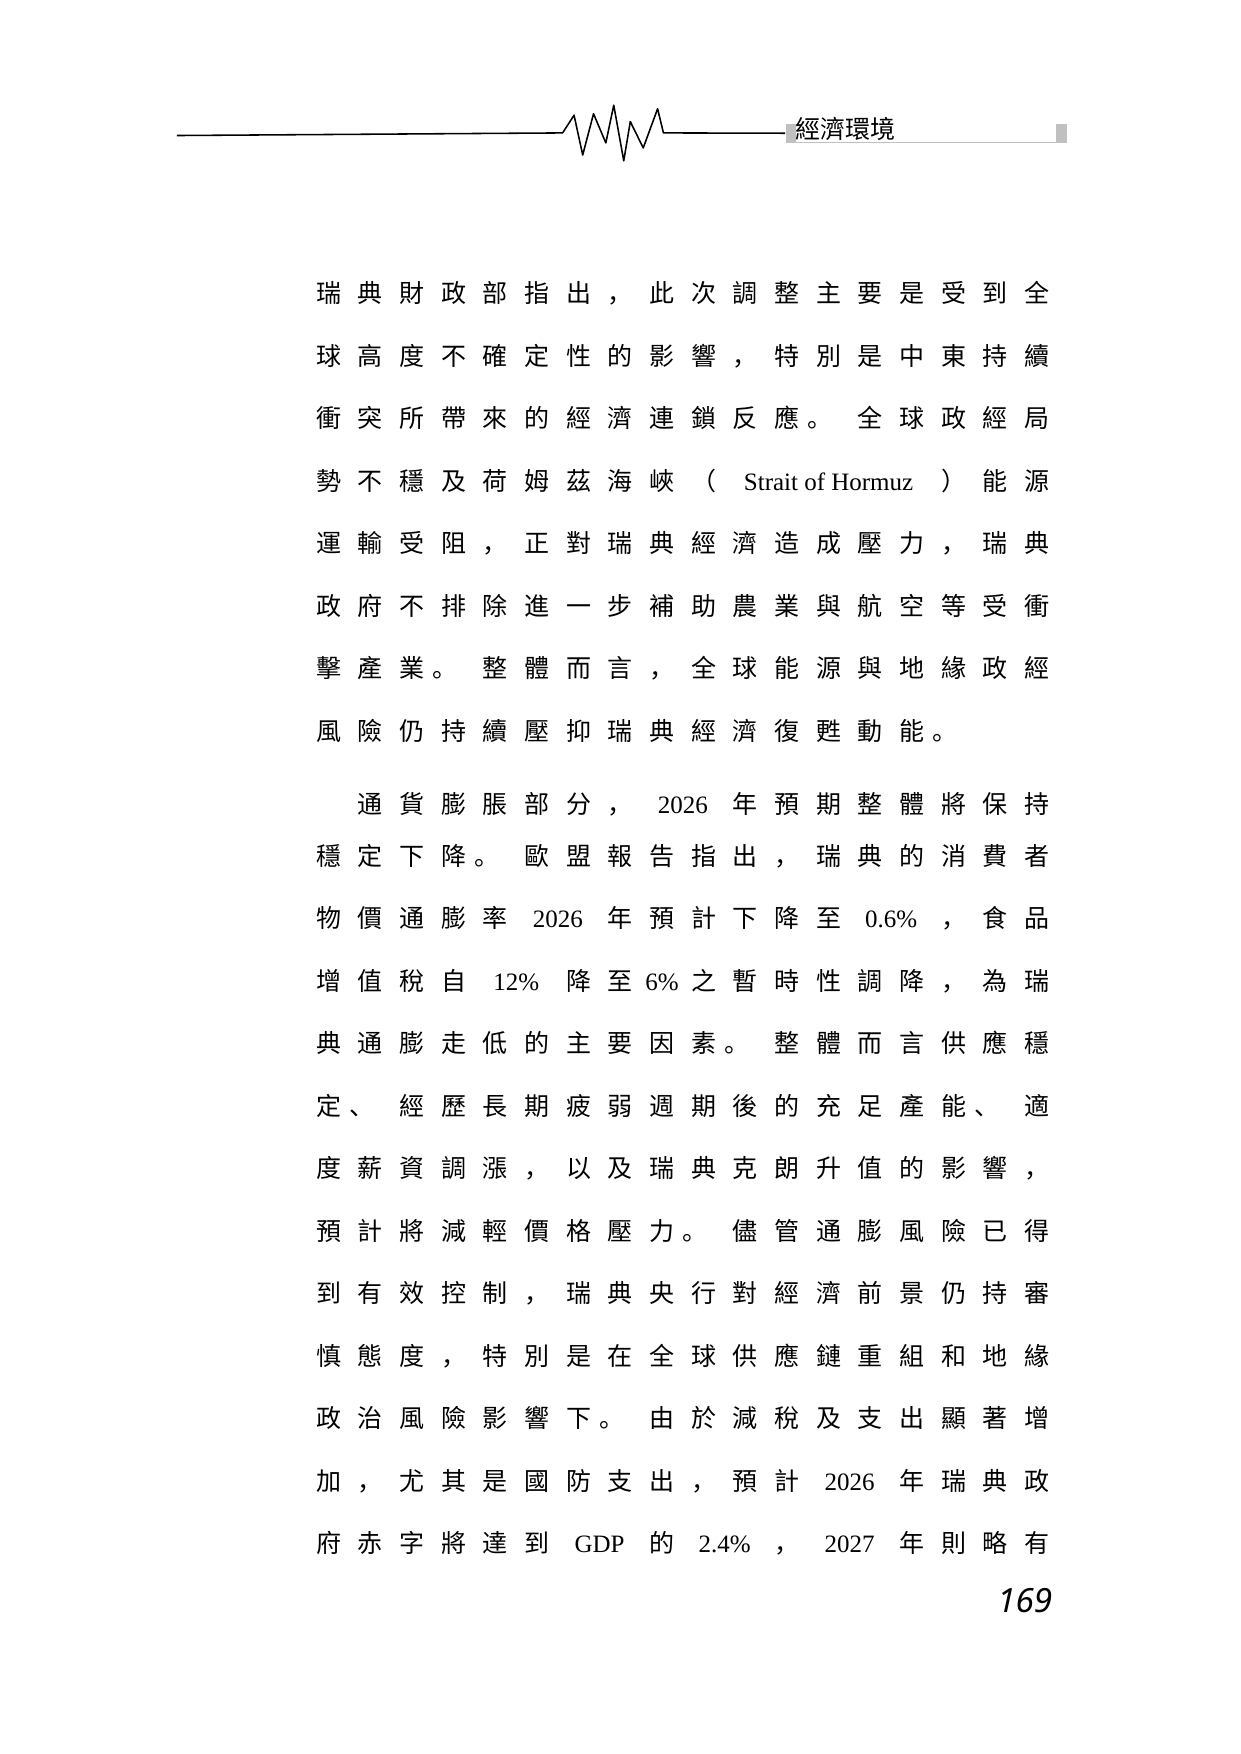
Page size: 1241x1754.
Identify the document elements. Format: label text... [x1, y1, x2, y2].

text 瑞典財政部指出，此次調整主要是受到全球高度不確定性的影響，特別是中東持續衝突所帶來的經濟連鎖反應。全球政經局勢不穩及荷姆茲海峽（Strait of Hormuz）能源運輸受阻，正對瑞典經濟造成壓力，瑞典政府不排除進一步補助農業與航空等受衝擊產業。整體而言，全球能源與地緣政經風險仍持續壓抑瑞典經濟復甦動能。 [281, 250, 1058, 750]
text 通貨膨脹部分，2026年預期整體將保持穩定下降。歐盟報告指出，瑞典的消費者物價通膨率2026年預計下降至0.6%，食品增值稅自12%降至6%之暫時性調降，為瑞典通膨走低的主要因素。整體而言供應穩定、經歷長期疲弱週期後的充足產能、適度薪資調漲，以及瑞典克朗升值的影響，預計將減輕價格壓力。儘管通膨風險已得到有效控制，瑞典央行對經濟前景仍持審慎態度，特別是在全球供應鏈重組和地緣政治風險影響下。由於減稅及支出顯著增加，尤其是國防支出，預計2026年瑞典政府赤字將達到GDP的2.4%，2027年則略有 [281, 750, 1058, 1563]
